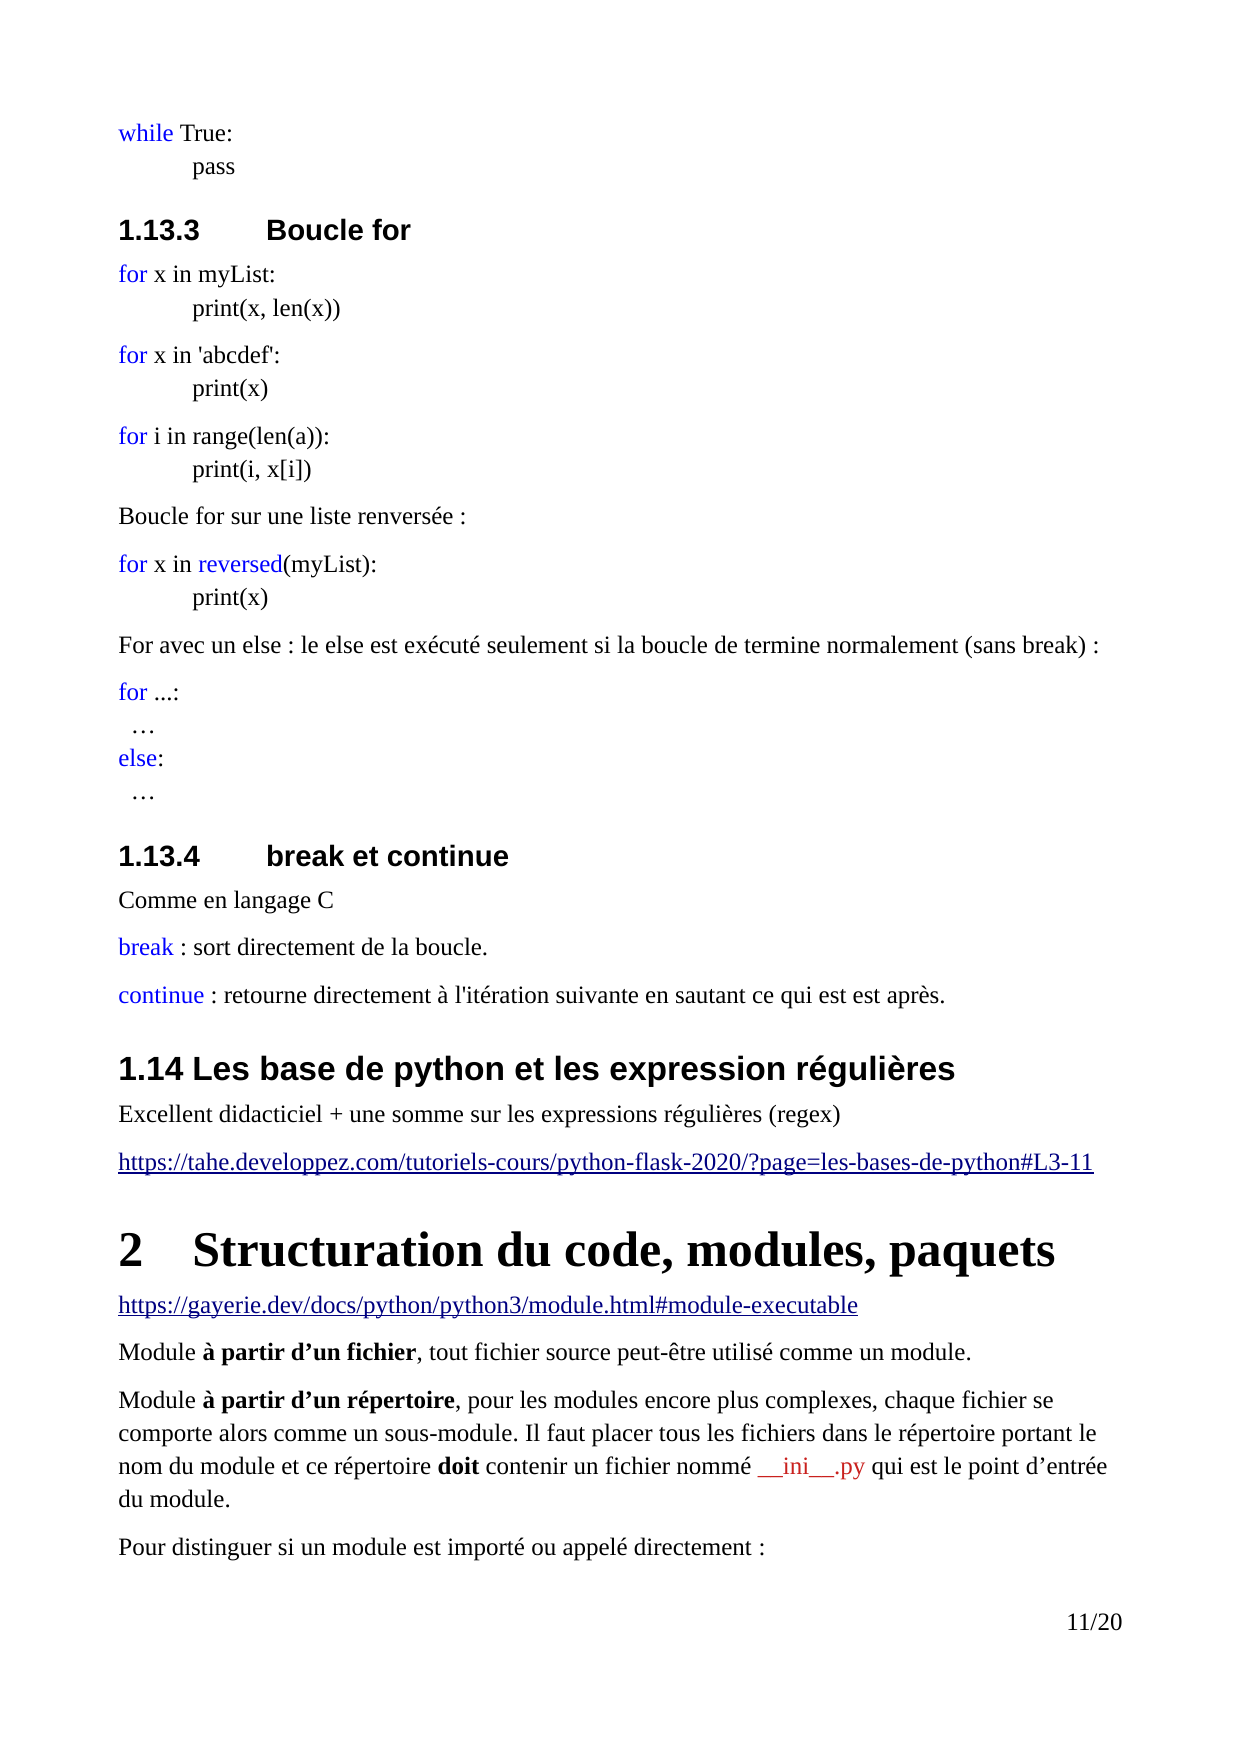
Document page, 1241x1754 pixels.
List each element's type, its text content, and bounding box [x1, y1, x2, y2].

text while True: pass [118, 118, 1122, 180]
subtitle Structuration du code, modules, paquets [118, 1220, 1122, 1277]
text break : sort directement de la boucle. [118, 932, 1122, 961]
text for i in range(len(a)): print(i, x[i]) [118, 421, 1122, 483]
text for x in 'abcdef': print(x) [118, 340, 1122, 402]
text For avec un else : le else est exécuté seulement si la boucle de termine normalement (sans break) : [118, 630, 1122, 658]
text https://gayerie.dev/docs/python/python3/module.html#module-executable [118, 1290, 1122, 1318]
text Module à partir d’un répertoire, pour les modules encore plus complexes, chaque fichier se comporte alors comme un sous-module. Il faut placer tous les fichiers dans le répertoire portant le nom du module et ce répertoire doit contenir un fichier nommé __ini__.py qui est le point d’entrée du module. [118, 1385, 1122, 1513]
text https://tahe.developpez.com/tutoriels-cours/python-flask-2020/?page=les-bases-de-python#L3-11 [118, 1147, 1122, 1176]
subtitle Les base de python et les expression régulières [118, 1048, 1122, 1087]
text Boucle for sur une liste renversée : [118, 501, 1122, 530]
subtitle Boucle for [118, 213, 1122, 247]
text continue : retourne directement à l'itération suivante en sautant ce qui est est après. [118, 980, 1122, 1009]
text for x in myList: print(x, len(x)) [118, 259, 1122, 321]
text for x in reversed(myList): print(x) [118, 549, 1122, 611]
text for ...: … else: … [118, 677, 1122, 805]
text Excellent didacticiel + une somme sur les expressions régulières (regex) [118, 1099, 1122, 1128]
text Pour distinguer si un module est importé ou appelé directement : [118, 1532, 1122, 1560]
text Comme en langage C [118, 885, 1122, 913]
subtitle break et continue [118, 838, 1122, 872]
text Module à partir d’un fichier, tout fichier source peut-être utilisé comme un module. [118, 1337, 1122, 1366]
